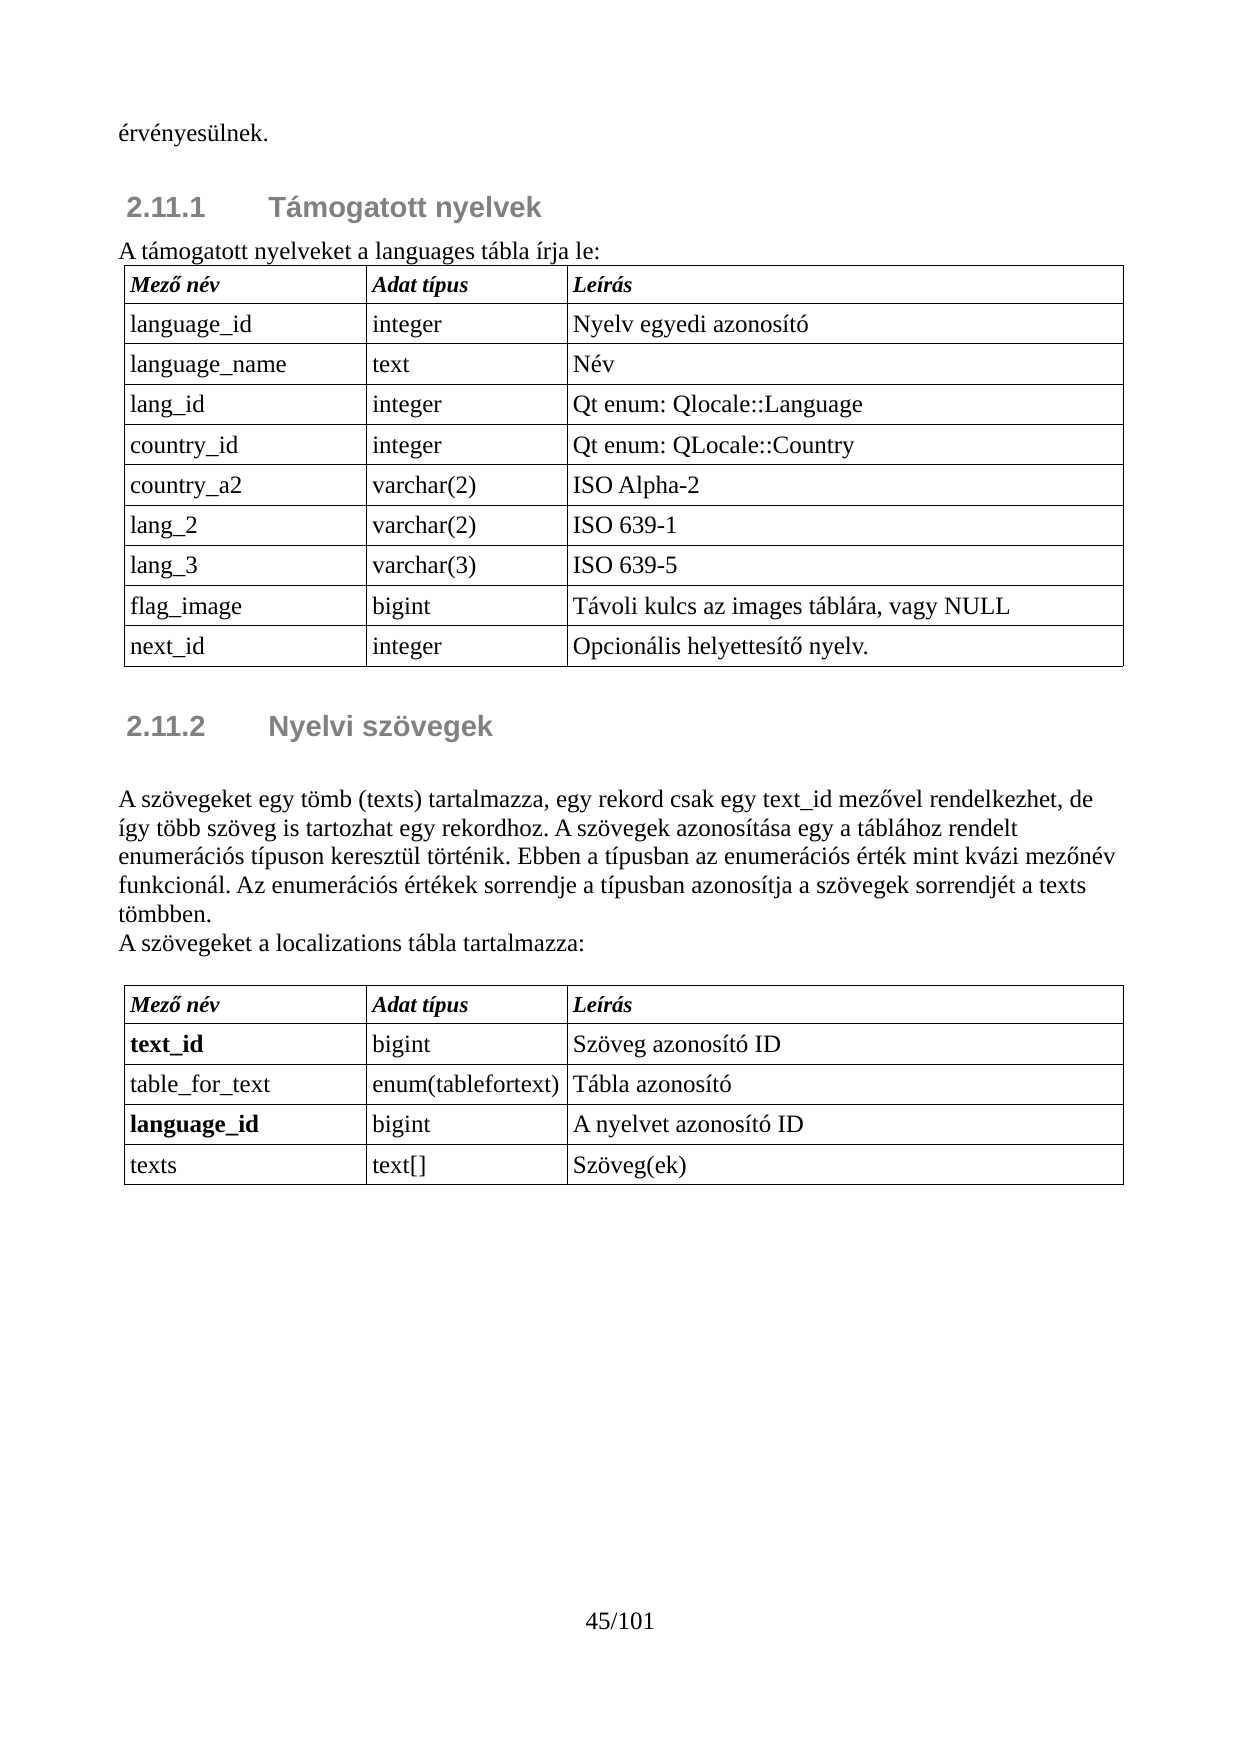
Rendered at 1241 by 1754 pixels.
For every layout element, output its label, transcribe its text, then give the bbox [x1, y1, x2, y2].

table_header Mező név [125, 266, 366, 303]
text A szövegeket a localizations tábla tartalmazza: [118, 928, 1122, 956]
table_cell Opcionális helyettesítő nyelv. [568, 626, 1123, 666]
table_cell Tábla azonosító [568, 1065, 1123, 1104]
table_header Mező név [125, 986, 366, 1023]
table_cell bigint [367, 586, 567, 625]
table_header Adat típus [367, 266, 567, 303]
table_cell Qt enum: QLocale::Country [568, 425, 1123, 464]
table_cell enum(tablefortext) [367, 1065, 567, 1104]
table_cell country_a2 [125, 465, 366, 504]
table_cell table_for_text [125, 1065, 366, 1104]
table_cell varchar(2) [367, 465, 567, 504]
text A szövegeket egy tömb (texts) tartalmazza, egy rekord csak egy text_id mezővel rendelkezhet, de így több szöveg is tartozhat egy rekordhoz. A szövegek azonosítása egy a táblához rendelt enumerációs típuson keresztül történik. Ebben a típusban az enumerációs érték mint kvázi mezőnév funkcionál. Az enumerációs értékek sorrendje a típusban azonosítja a szövegek sorrendjét a texts tömbben. [118, 784, 1122, 928]
text érvényesülnek. [118, 118, 1122, 147]
table_cell lang_3 [125, 546, 366, 585]
table_cell bigint [367, 1024, 567, 1063]
table_header Adat típus [367, 986, 567, 1023]
table_cell text_id [125, 1024, 366, 1063]
table_cell integer [367, 425, 567, 464]
table_cell Szöveg azonosító ID [568, 1024, 1123, 1063]
table_cell lang_id [125, 385, 366, 424]
table_cell Távoli kulcs az images táblára, vagy NULL [568, 586, 1123, 625]
table_cell varchar(3) [367, 546, 567, 585]
table_cell language_id [125, 1105, 366, 1144]
table_cell varchar(2) [367, 506, 567, 545]
table_cell A nyelvet azonosító ID [568, 1105, 1123, 1144]
table_cell next_id [125, 626, 366, 666]
table_cell Név [568, 344, 1123, 383]
table_cell integer [367, 385, 567, 424]
table_cell ISO 639-5 [568, 546, 1123, 585]
table_cell Qt enum: Qlocale::Language [568, 385, 1123, 424]
table_cell integer [367, 304, 567, 343]
table_cell flag_image [125, 586, 366, 625]
table_cell lang_2 [125, 506, 366, 545]
table_cell text[] [367, 1145, 567, 1184]
text A támogatott nyelveket a languages tábla írja le: [118, 236, 1122, 265]
table_cell bigint [367, 1105, 567, 1144]
table_cell texts [125, 1145, 366, 1184]
table_cell Nyelv egyedi azonosító [568, 304, 1123, 343]
table_cell integer [367, 626, 567, 666]
table_cell language_id [125, 304, 366, 343]
table_cell ISO Alpha-2 [568, 465, 1123, 504]
table_cell text [367, 344, 567, 383]
subtitle Támogatott nyelvek [118, 190, 1122, 224]
table_cell language_name [125, 344, 366, 383]
table_cell Szöveg(ek) [568, 1145, 1123, 1184]
table_cell country_id [125, 425, 366, 464]
table_cell ISO 639-1 [568, 506, 1123, 545]
table_header Leírás [568, 266, 1123, 303]
table_header Leírás [568, 986, 1123, 1023]
subtitle Nyelvi szövegek [118, 709, 1122, 743]
